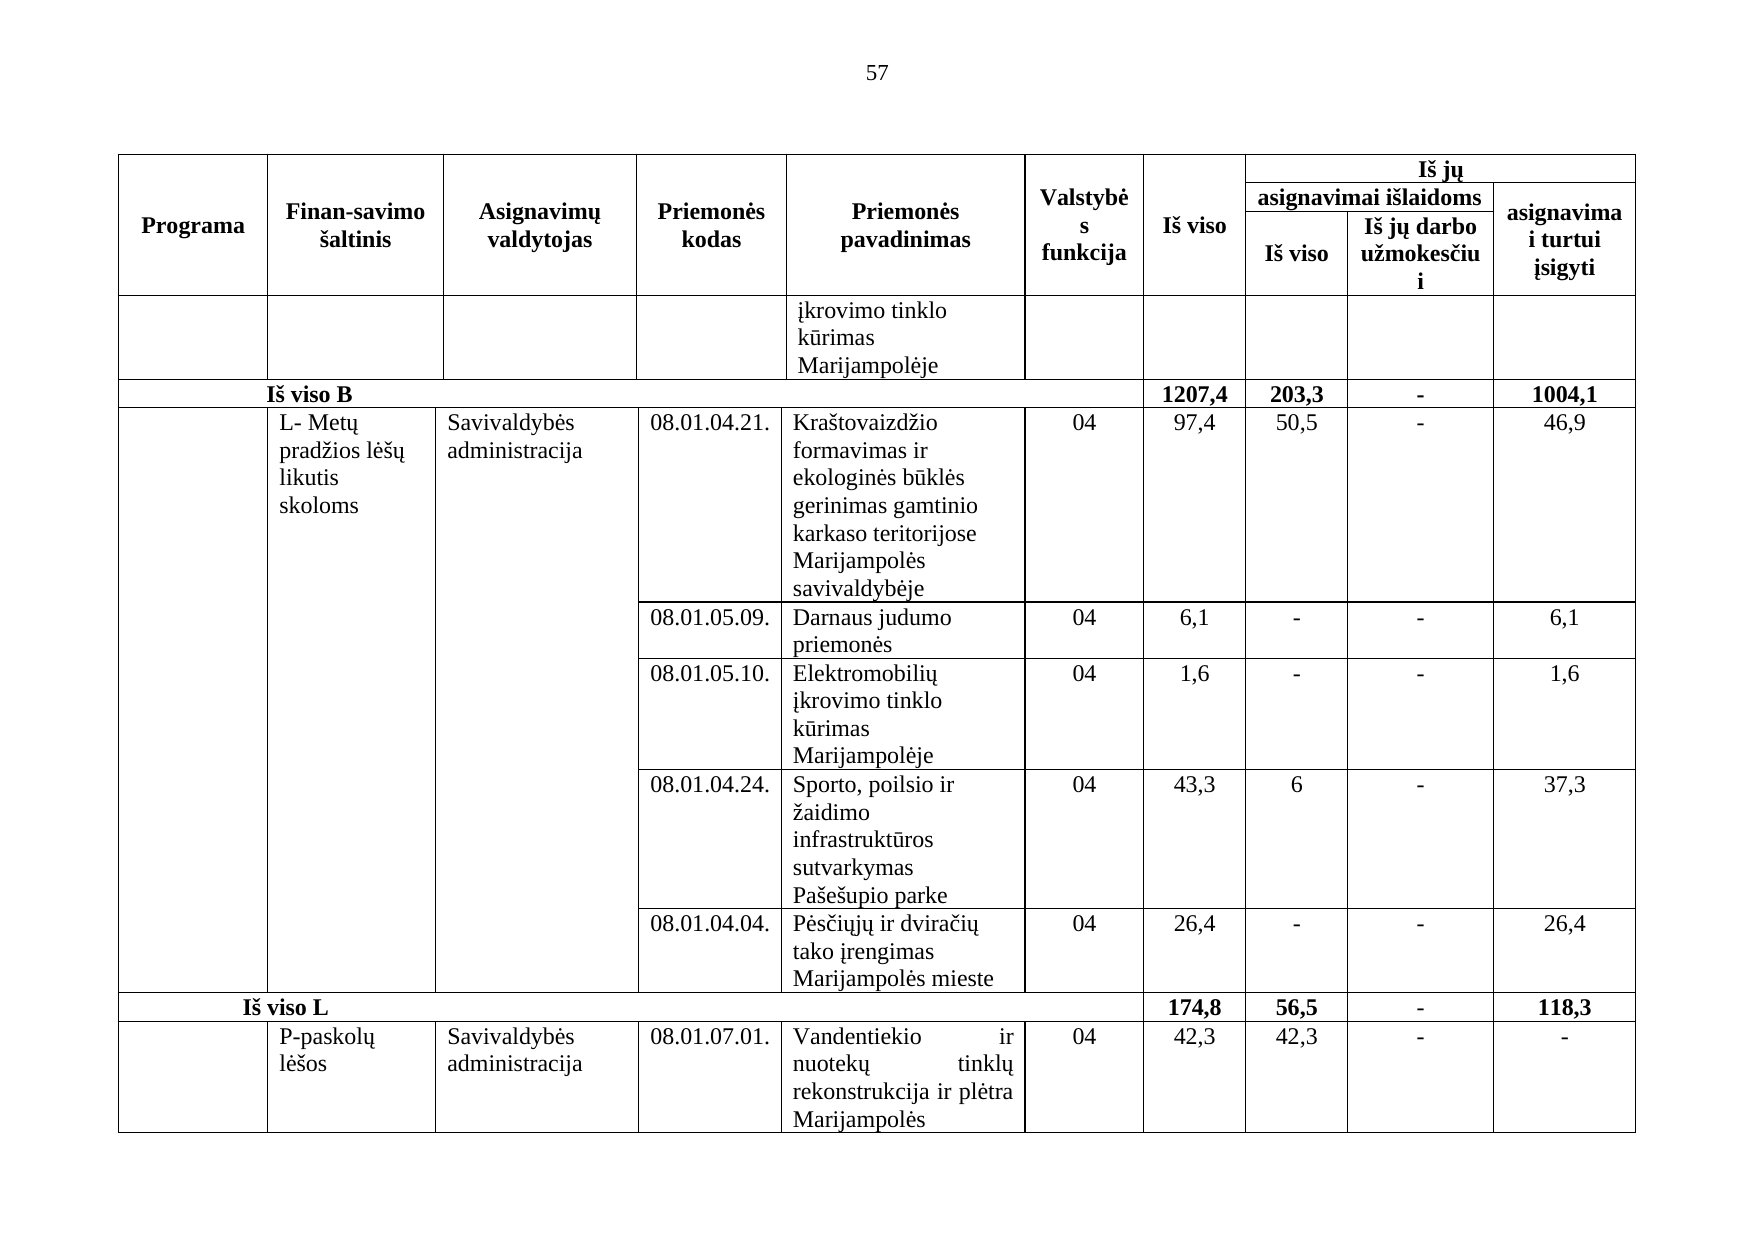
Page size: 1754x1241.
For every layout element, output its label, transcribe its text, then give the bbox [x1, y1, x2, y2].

table_header Programa [119, 155, 267, 295]
table_cell - [1348, 659, 1493, 769]
table_cell 43,3 [1144, 770, 1245, 908]
table_cell Pėsčiųjų ir dviračių tako įrengimas Marijampolės mieste [782, 909, 1024, 992]
table_cell 04 [1026, 659, 1143, 769]
table_cell asignavimai turtui įsigyti [1494, 183, 1635, 295]
table_cell - [1348, 603, 1493, 658]
table_cell 08.01.04.04. [639, 909, 781, 992]
table_cell - [1246, 296, 1347, 378]
table_cell 08.01.07.01. [639, 1022, 781, 1132]
table_cell - [1246, 603, 1347, 658]
table_cell 08.01.04.21. [639, 408, 781, 601]
table_cell 04 [1026, 1022, 1143, 1132]
table_cell [1026, 296, 1143, 378]
table_cell 37,3 [1494, 770, 1635, 908]
table_cell - [1348, 909, 1493, 992]
table_cell 42,3 [1246, 1022, 1347, 1132]
table_cell L- Metų pradžios lėšų likutis skoloms [268, 408, 435, 992]
table_cell 203,3 [1246, 380, 1347, 407]
table_cell Iš viso [1246, 212, 1347, 295]
table_cell 42,3 [1144, 1022, 1245, 1132]
table_cell 26,4 [1144, 909, 1245, 992]
table_cell - [1348, 296, 1493, 378]
table_header Priemonės pavadinimas [787, 155, 1024, 295]
table_cell 1004,1 [1494, 380, 1635, 407]
table_cell 97,4 [1144, 408, 1245, 601]
table_cell - [1494, 1022, 1635, 1132]
table_cell [1494, 296, 1635, 378]
table_cell 08.01.05.10. [639, 659, 781, 769]
table_cell Savivaldybės administracija [436, 1022, 638, 1132]
table_cell Darnaus judumo priemonės [782, 603, 1024, 658]
table_cell 1,6 [1494, 659, 1635, 769]
table_cell [444, 296, 636, 378]
table_cell [119, 408, 267, 992]
table_cell įkrovimo tinklo kūrimas Marijampolėje [787, 296, 1024, 378]
table_cell Sporto, poilsio ir žaidimo infrastruktūros sutvarkymas Pašešupio parke [782, 770, 1024, 908]
table_cell 1207,4 [1144, 380, 1245, 407]
table_cell Iš jų darbo užmokesčiui [1348, 212, 1493, 295]
table_cell - [1348, 770, 1493, 908]
table_cell 04 [1026, 408, 1143, 601]
table_cell 04 [1026, 770, 1143, 908]
table_cell Elektromobilių įkrovimo tinklo kūrimas Marijampolėje [782, 659, 1024, 769]
table_cell 6 [1246, 770, 1347, 908]
table_cell 56,5 [1246, 993, 1347, 1021]
table_cell - [1246, 659, 1347, 769]
table_cell - [1348, 1022, 1493, 1132]
table_cell [119, 296, 267, 378]
table_cell - [1348, 408, 1493, 601]
table_cell 04 [1026, 909, 1143, 992]
table_cell 118,3 [1494, 993, 1635, 1021]
table_header Finan-savimo šaltinis [268, 155, 443, 295]
table_cell [119, 1022, 267, 1132]
table_cell 1,6 [1144, 659, 1245, 769]
table_header Priemonės kodas [637, 155, 786, 295]
table_cell 6,1 [1494, 603, 1635, 658]
table_cell 46,9 [1494, 408, 1635, 601]
table_cell [268, 296, 443, 378]
table_cell 08.01.05.09. [639, 603, 781, 658]
table_cell P-paskolų lėšos [268, 1022, 435, 1132]
table_cell - [1348, 993, 1493, 1021]
table_cell Savivaldybės administracija [436, 408, 638, 992]
table_cell Vandentiekio ir nuotekų tinklų rekonstrukcija ir plėtra Marijampolės [782, 1022, 1024, 1132]
table_header Iš jų [1246, 155, 1635, 182]
table_header Iš viso [1144, 155, 1245, 295]
table_cell 6,1 [1144, 603, 1245, 658]
table_cell asignavimai išlaidoms [1246, 183, 1493, 211]
table_cell 08.01.04.24. [639, 770, 781, 908]
table_cell 04 [1026, 603, 1143, 658]
table_cell 50,5 [1246, 408, 1347, 601]
table_cell Iš viso L [119, 993, 1143, 1021]
table_cell 26,4 [1494, 909, 1635, 992]
table_header Asignavimų valdytojas [444, 155, 636, 295]
table_cell [1144, 296, 1245, 378]
table_cell Kraštovaizdžio formavimas ir ekologinės būklės gerinimas gamtinio karkaso teritorijose Marijampolės savivaldybėje [782, 408, 1024, 601]
table_header Valstybės funkcija [1026, 155, 1143, 295]
table_cell 174,8 [1144, 993, 1245, 1021]
table_cell - [1348, 380, 1493, 407]
table_cell [637, 296, 786, 378]
table_cell - [1246, 909, 1347, 992]
table_cell Iš viso B [119, 380, 1143, 407]
